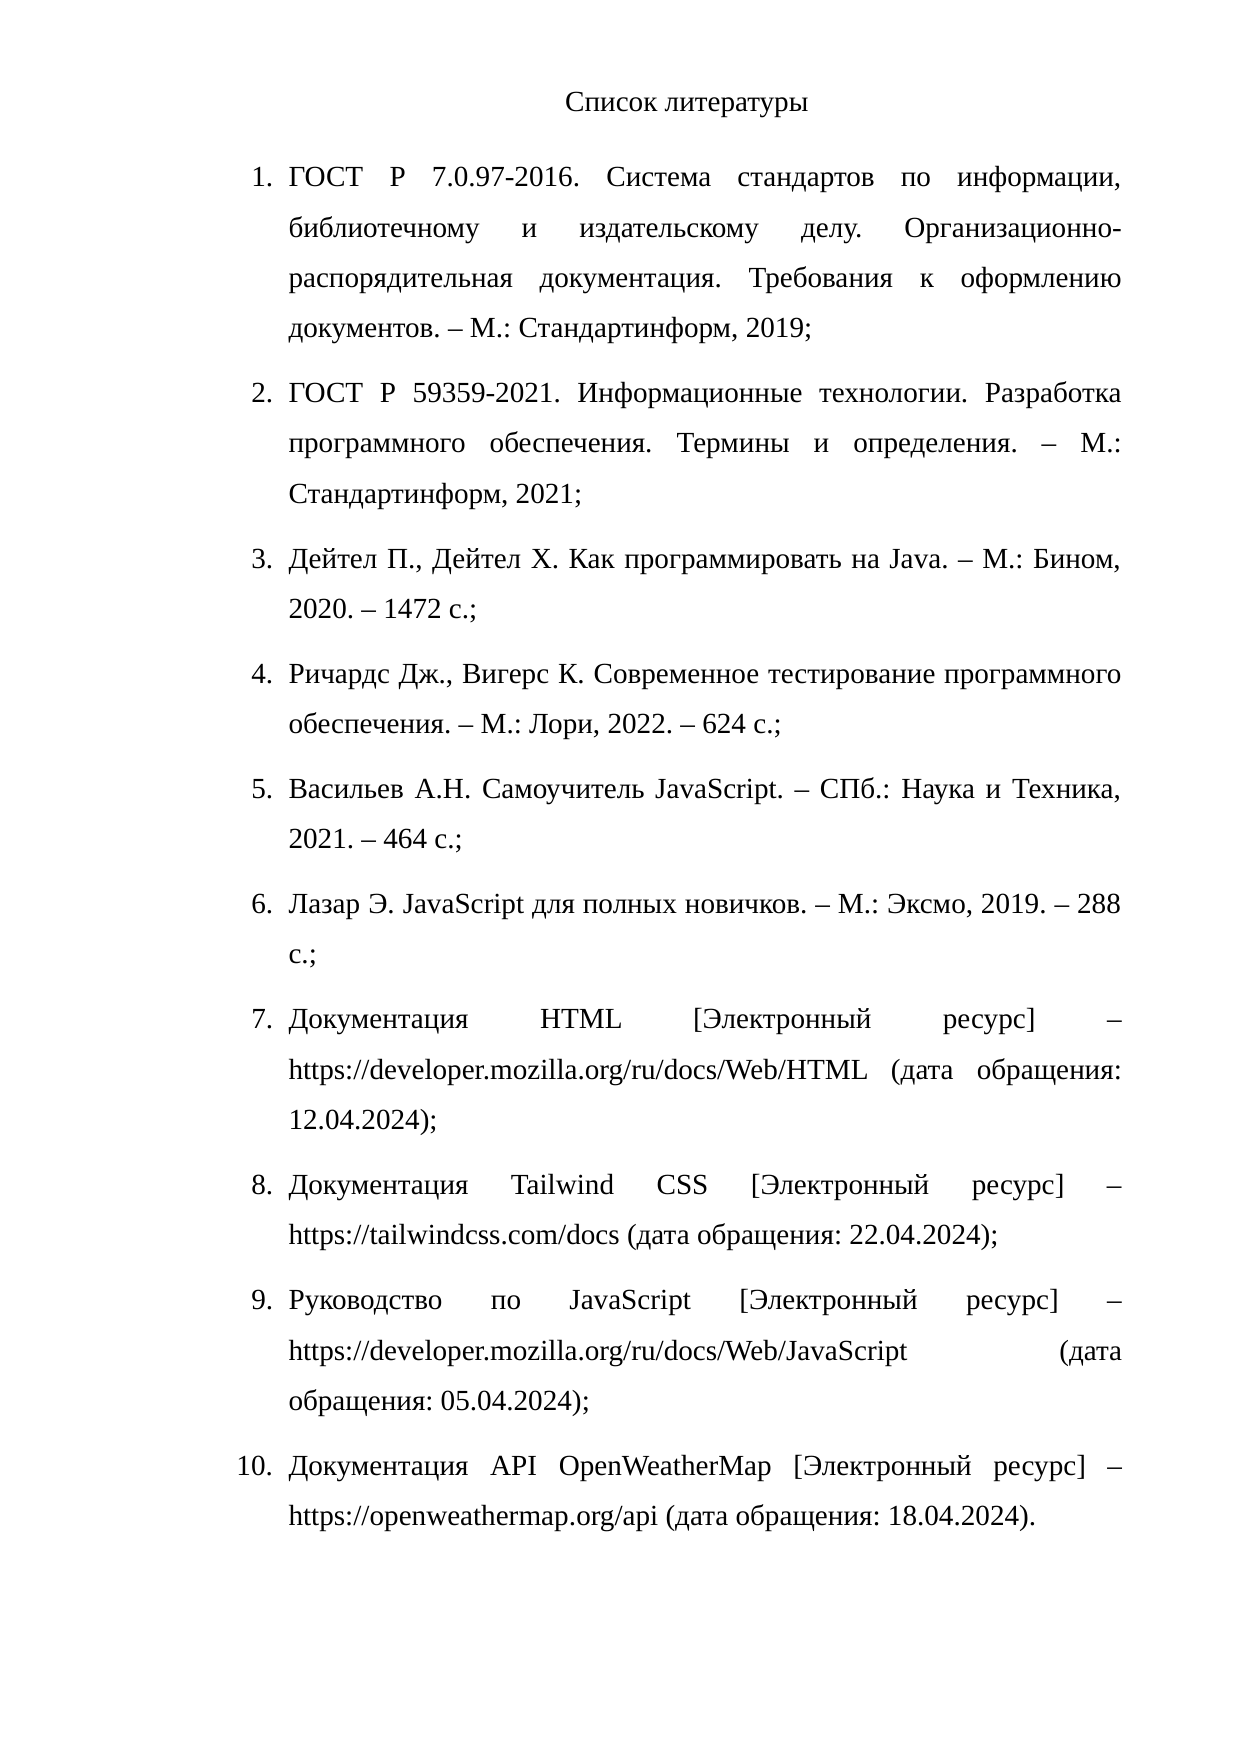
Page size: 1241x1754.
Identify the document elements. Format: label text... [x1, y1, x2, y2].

list ГОСТ Р 59359-2021. Информационные технологии. Разработка программного обеспечения. Термины и определения. – М.: Стандартинформ, 2021; [251, 375, 1122, 509]
subtitle Список литературы [177, 84, 1122, 118]
list Документация API OpenWeatherMap [Электронный ресурс] – https://openweathermap.org/api (дата обращения: 18.04.2024). [236, 1448, 1122, 1532]
list Васильев А.Н. Самоучитель JavaScript. – СПб.: Наука и Техника, 2021. – 464 с.; [251, 771, 1122, 855]
list Руководство по JavaScript [Электронный ресурс] – https://developer.mozilla.org/ru/docs/Web/JavaScript (дата обращения: 05.04.2024); [251, 1282, 1122, 1416]
list Документация HTML [Электронный ресурс] – https://developer.mozilla.org/ru/docs/Web/HTML (дата обращения: 12.04.2024); [251, 1002, 1122, 1136]
list Лазар Э. JavaScript для полных новичков. – М.: Эксмо, 2019. – 288 с.; [251, 886, 1122, 970]
list ГОСТ Р 7.0.97-2016. Система стандартов по информации, библиотечному и издательскому делу. Организационно-распорядительная документация. Требования к оформлению документов. – М.: Стандартинформ, 2019; [251, 159, 1122, 344]
list Ричардс Дж., Вигерс К. Современное тестирование программного обеспечения. – М.: Лори, 2022. – 624 с.; [251, 656, 1122, 740]
list Дейтел П., Дейтел Х. Как программировать на Java. – М.: Бином, 2020. – 1472 с.; [251, 541, 1122, 624]
list Документация Tailwind CSS [Электронный ресурс] – https://tailwindcss.com/docs (дата обращения: 22.04.2024); [251, 1167, 1122, 1251]
